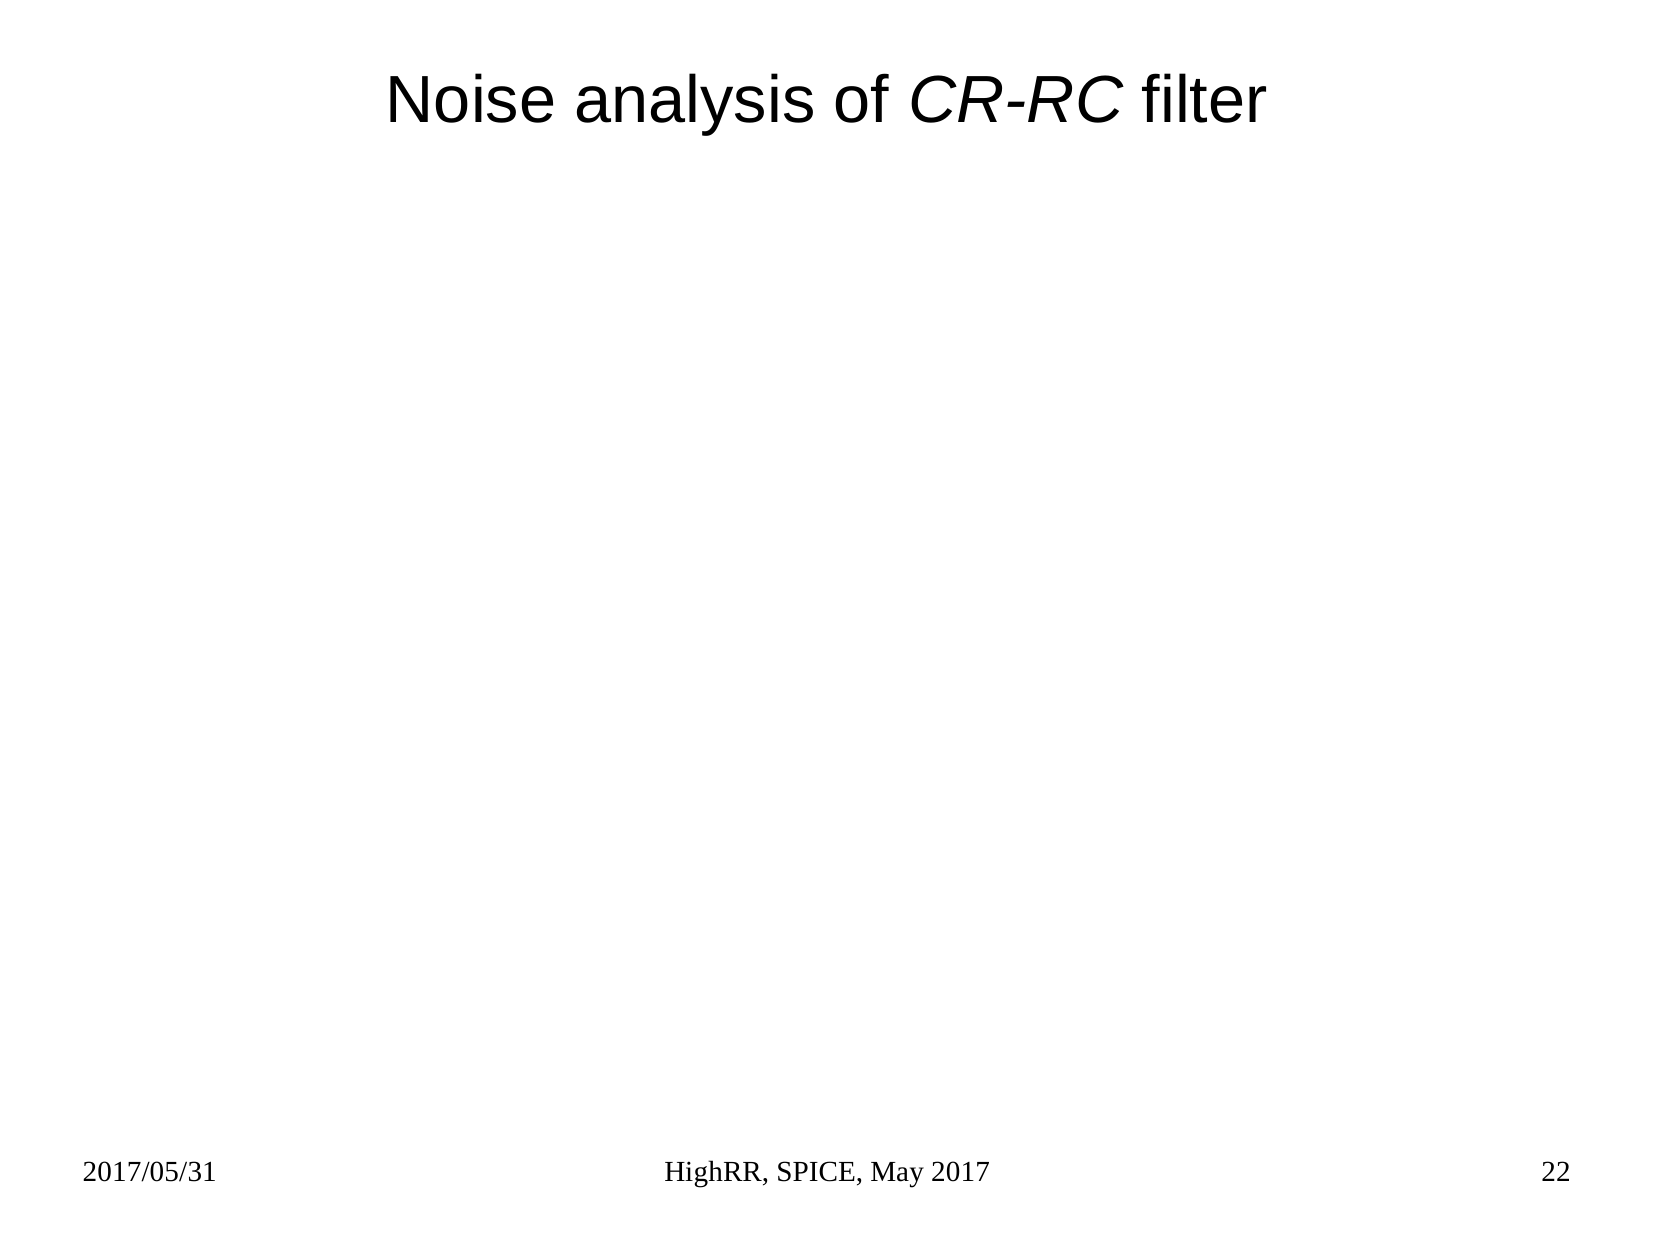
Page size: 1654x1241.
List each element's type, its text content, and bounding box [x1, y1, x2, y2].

title Noise analysis of CR-RC filter [82, 49, 1571, 151]
